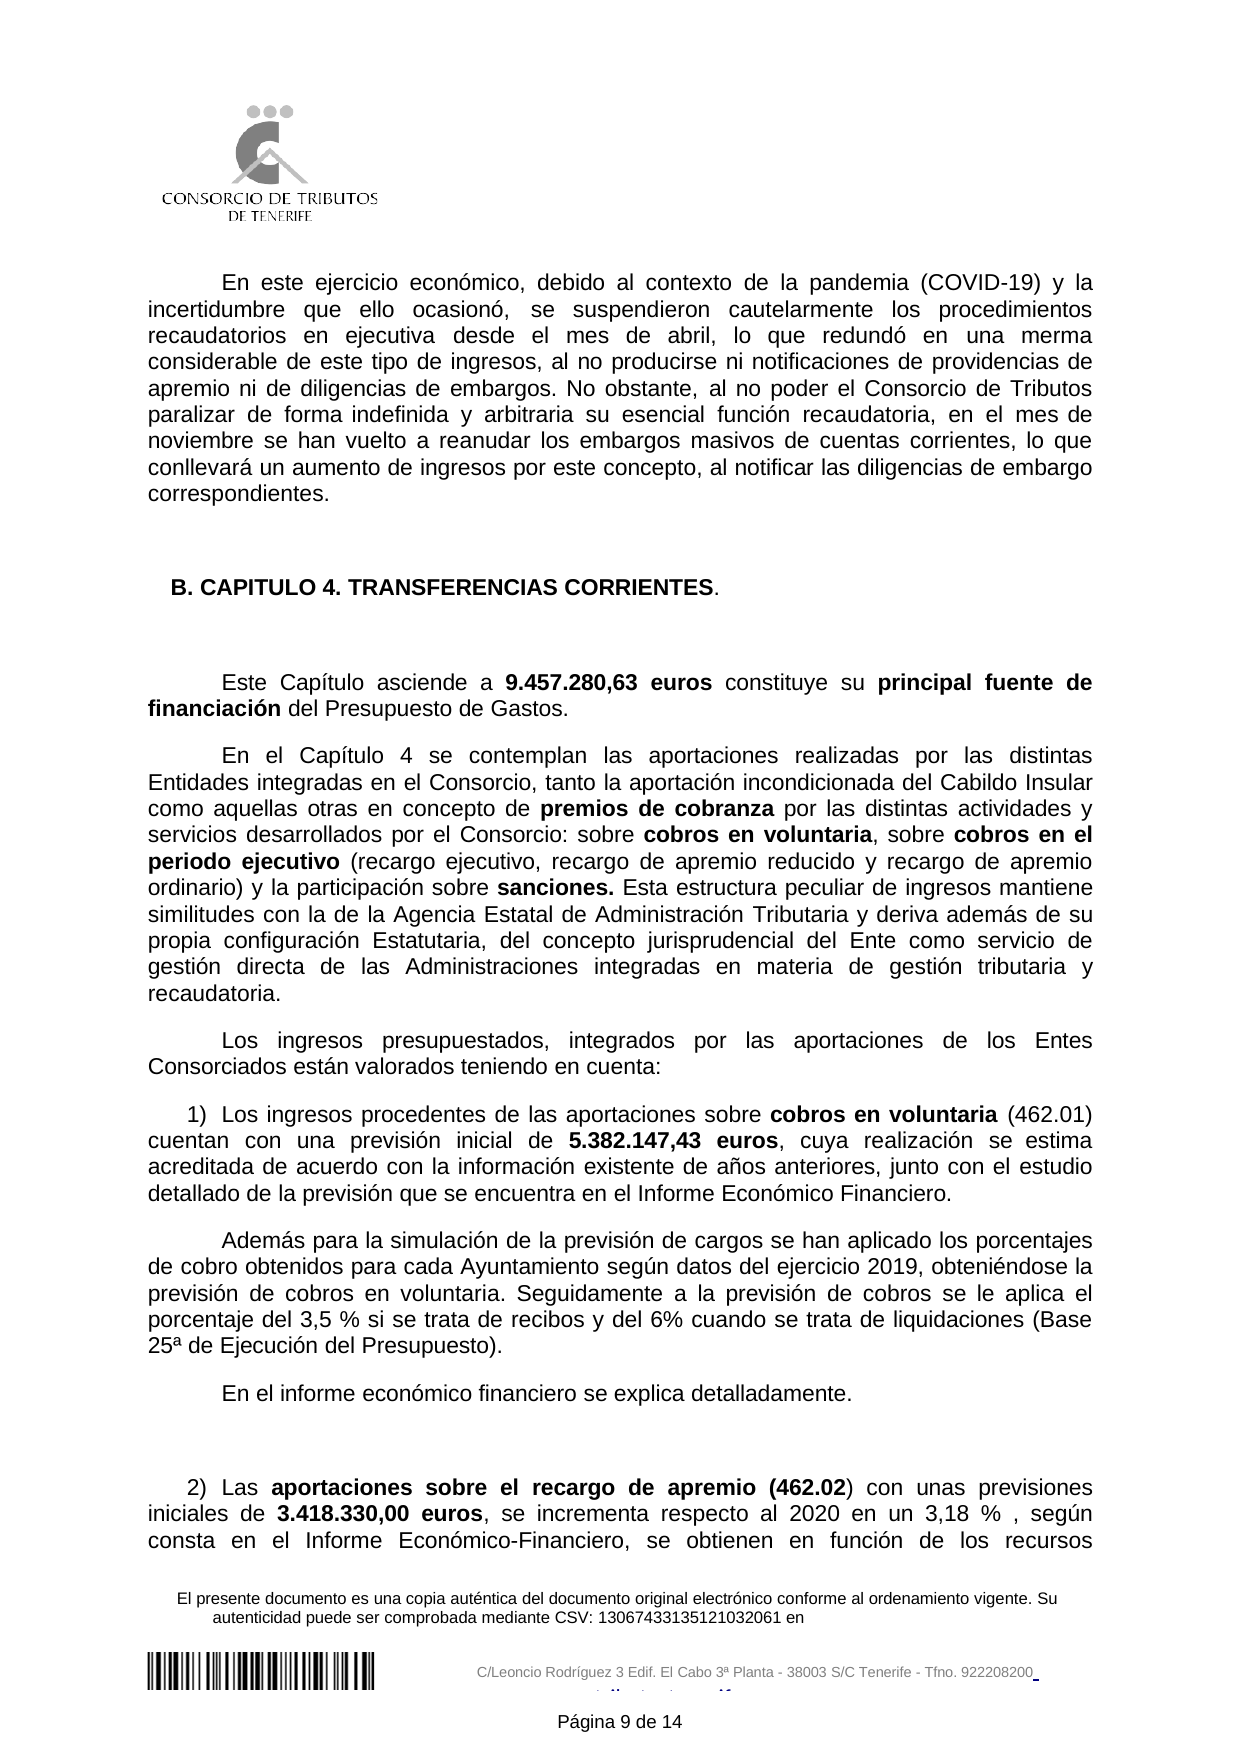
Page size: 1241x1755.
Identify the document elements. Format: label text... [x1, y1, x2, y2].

text En este ejercicio económico, debido al contexto de la pandemia (COVID-19) y la incertidumbre que ello ocasionó, se suspendieron cautelarmente los procedimientos recaudatorios en ejecutiva desde el mes de abril, lo que redundó en una merma considerable de este tipo de ingresos, al no producirse ni notificaciones de providencias de apremio ni de diligencias de embargos. No obstante, al no poder el Consorcio de Tributos paralizar de forma indefinida y arbitraria su esencial función recaudatoria, en el mes de noviembre se han vuelto a reanudar los embargos masivos de cuentas corrientes, lo que conllevará un aumento de ingresos por este concepto, al notificar las diligencias de embargo correspondientes. [148, 269, 1093, 506]
text Los ingresos presupuestados, integrados por las aportaciones de los Entes Consorciados están valorados teniendo en cuenta: [148, 1027, 1093, 1079]
list CAPITULO 4. TRANSFERENCIAS CORRIENTES. [170, 574, 1105, 601]
text En el informe económico financiero se explica detalladamente. [221, 1379, 1105, 1406]
text Este Capítulo asciende a 9.457.280,63 euros constituye su principal fuente de financiación del Presupuesto de Gastos. [148, 669, 1093, 721]
list Las aportaciones sobre el recargo de apremio (462.02) con unas previsiones iniciales de 3.418.330,00 euros, se incrementa respecto al 2020 en un 3,18 % , según consta en el Informe Económico-Financiero, se obtienen en función de los recursos [135, 1474, 1093, 1553]
list Los ingresos procedentes de las aportaciones sobre cobros en voluntaria (462.01) cuentan con una previsión inicial de 5.382.147,43 euros, cuya realización se estima acreditada de acuerdo con la información existente de años anteriores, junto con el estudio detallado de la previsión que se encuentra en el Informe Económico Financiero. [135, 1101, 1093, 1206]
text Además para la simulación de la previsión de cargos se han aplicado los porcentajes de cobro obtenidos para cada Ayuntamiento según datos del ejercicio 2019, obteniéndose la previsión de cobros en voluntaria. Seguidamente a la previsión de cobros se le aplica el porcentaje del 3,5 % si se trata de recibos y del 6% cuando se trata de liquidaciones (Base 25ª de Ejecución del Presupuesto). [148, 1227, 1093, 1359]
text En el Capítulo 4 se contemplan las aportaciones realizadas por las distintas Entidades integradas en el Consorcio, tanto la aportación incondicionada del Cabildo Insular como aquellas otras en concepto de premios de cobranza por las distintas actividades y servicios desarrollados por el Consorcio: sobre cobros en voluntaria, sobre cobros en el periodo ejecutivo (recargo ejecutivo, recargo de apremio reducido y recargo de apremio ordinario) y la participación sobre sanciones. Esta estructura peculiar de ingresos mantiene similitudes con la de la Agencia Estatal de Administración Tributaria y deriva además de su propia configuración Estatutaria, del concepto jurisprudencial del Ente como servicio de gestión directa de las Administraciones integradas en materia de gestión tributaria y recaudatoria. [148, 742, 1093, 1006]
